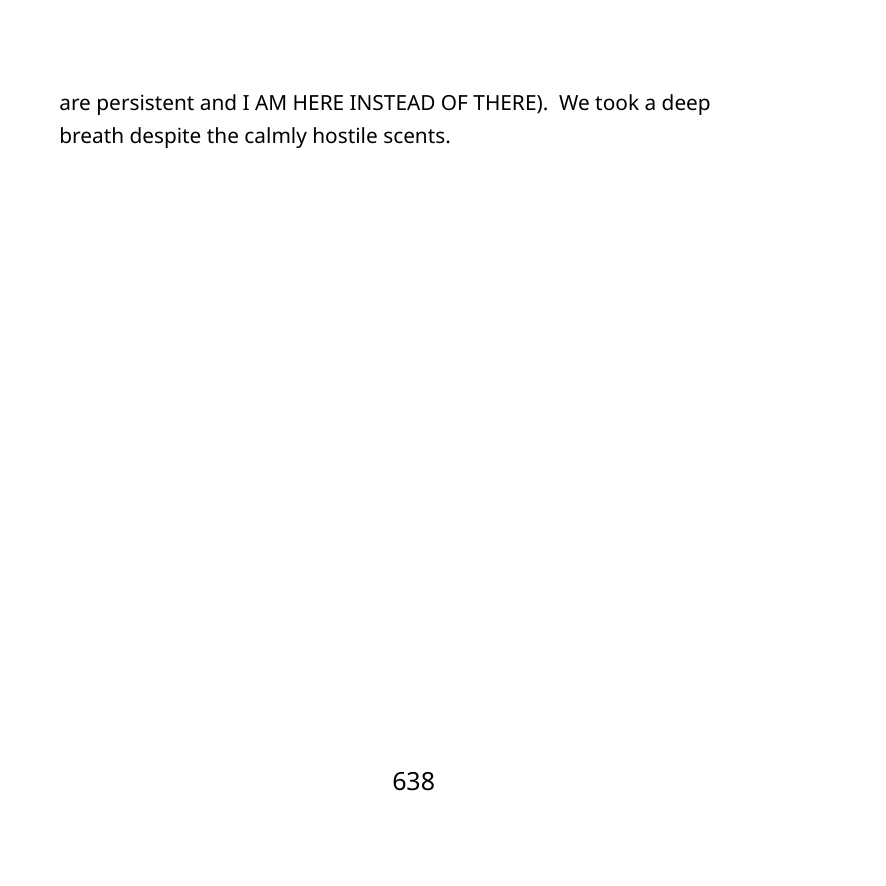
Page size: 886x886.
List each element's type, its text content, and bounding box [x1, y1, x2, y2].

text are persistent and I AM HERE INSTEAD OF THERE). We took a deep breath despite the calmly hostile scents. [59, 88, 768, 149]
